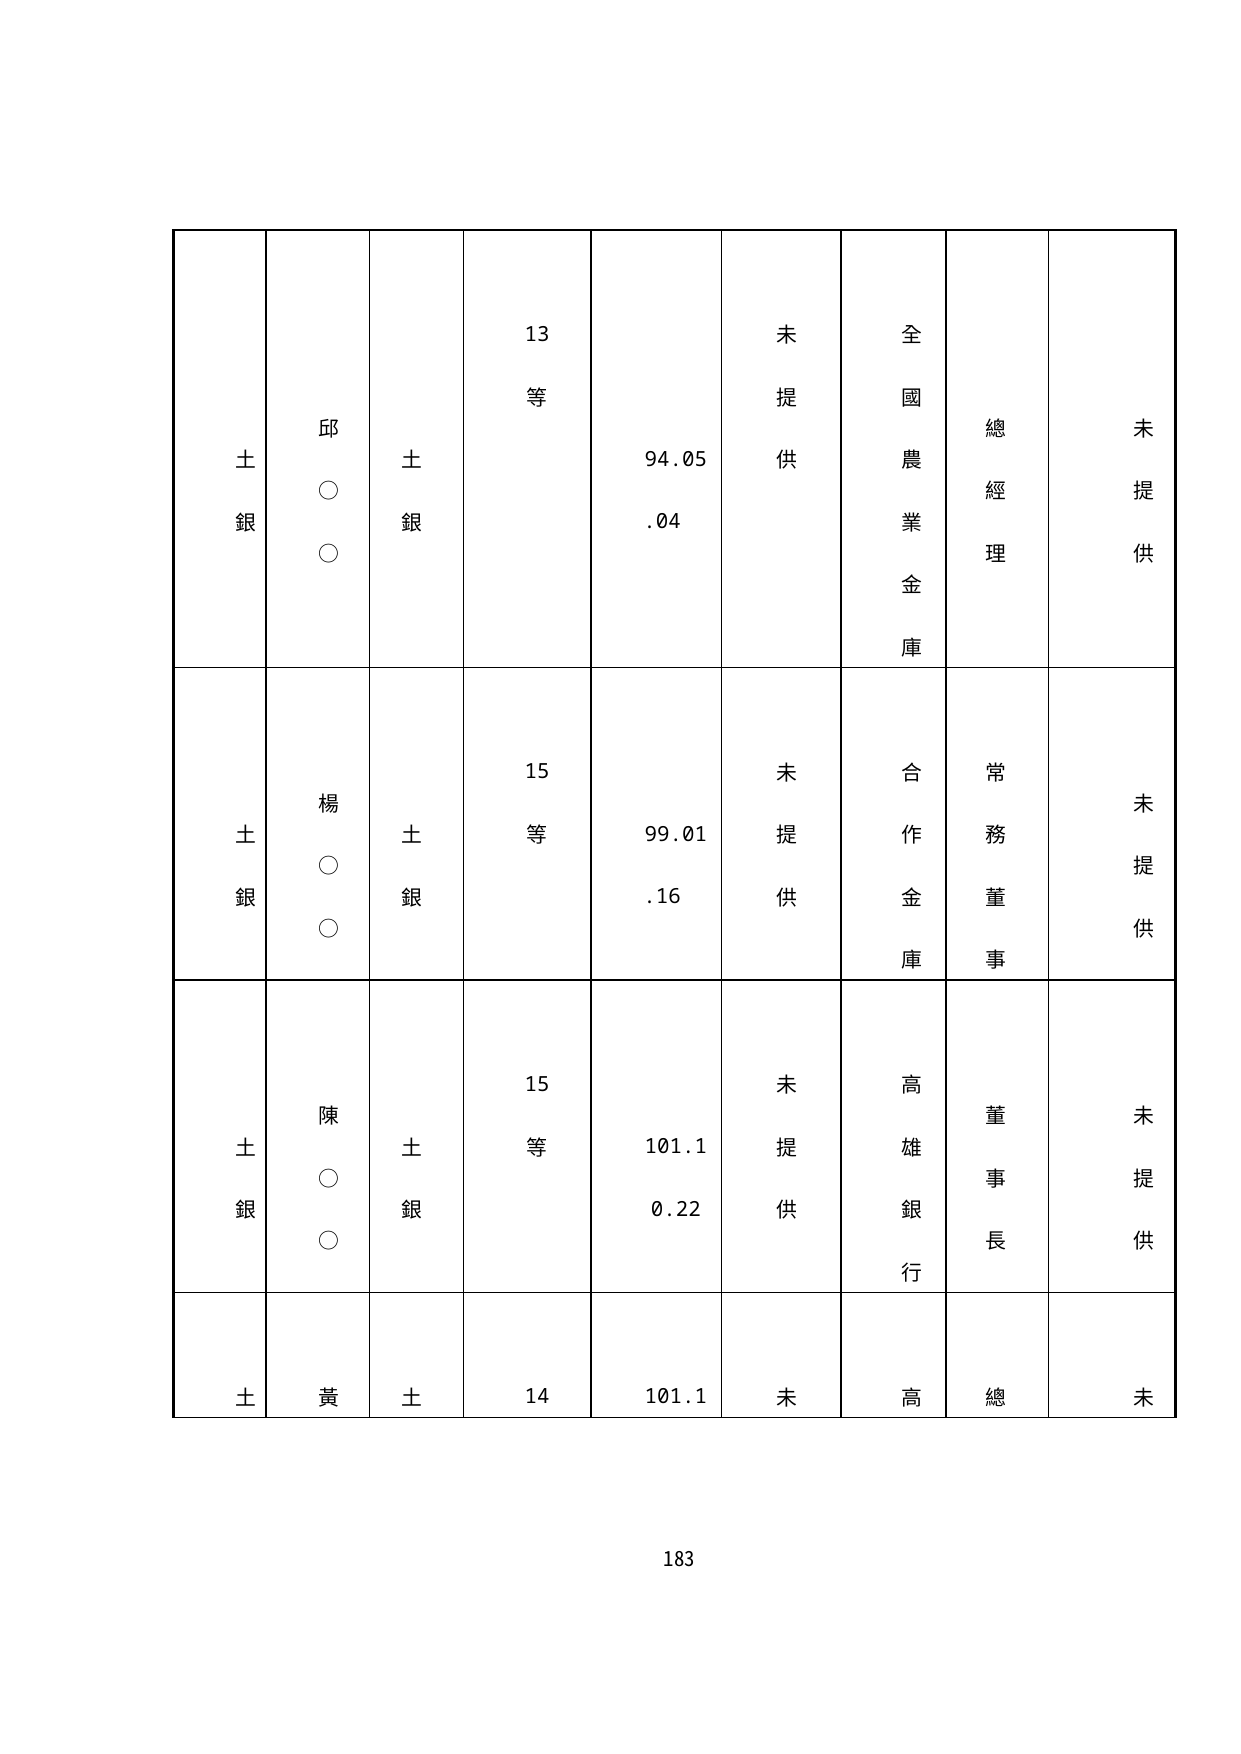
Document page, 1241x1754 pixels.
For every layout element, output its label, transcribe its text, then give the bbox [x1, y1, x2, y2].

table_cell 土銀 [175, 231, 265, 667]
table_cell 土銀 [175, 668, 265, 979]
table_cell 土 [175, 1293, 265, 1417]
table_cell 總 [947, 1293, 1048, 1417]
table_cell 土銀 [370, 231, 463, 667]
table_cell 董事長 [947, 981, 1048, 1292]
table_cell 土銀 [175, 981, 265, 1292]
table_cell 13等 [464, 231, 590, 667]
table_cell 高 [842, 1293, 945, 1417]
table_cell 14 [464, 1293, 590, 1417]
table_cell 高雄銀行 [842, 981, 945, 1292]
table_cell 土 [370, 1293, 463, 1417]
table_cell 未提供 [722, 981, 840, 1292]
table_cell 未 [1049, 1293, 1174, 1417]
table_cell 土銀 [370, 981, 463, 1292]
table_cell 94.05.04 [592, 231, 721, 667]
table_cell 楊○○ [267, 668, 369, 979]
table_cell 黃 [267, 1293, 369, 1417]
table_cell 合作金庫 [842, 668, 945, 979]
table_cell 總經理 [947, 231, 1048, 667]
table_cell 15等 [464, 668, 590, 979]
table_cell 99.01.16 [592, 668, 721, 979]
table_cell 邱○○ [267, 231, 369, 667]
table_cell 未提供 [1049, 231, 1174, 667]
table_cell 15等 [464, 981, 590, 1292]
table_cell 未 [722, 1293, 840, 1417]
table_cell 101.10.22 [592, 981, 721, 1292]
table_cell 全國農業金庫 [842, 231, 945, 667]
table_cell 土銀 [370, 668, 463, 979]
table_cell 未提供 [722, 231, 840, 667]
table_cell 常務董事 [947, 668, 1048, 979]
table_cell 未提供 [722, 668, 840, 979]
table_cell 陳○○ [267, 981, 369, 1292]
table_cell 未提供 [1049, 981, 1174, 1292]
table_cell 101.1 [592, 1293, 721, 1417]
table_cell 未提供 [1049, 668, 1174, 979]
